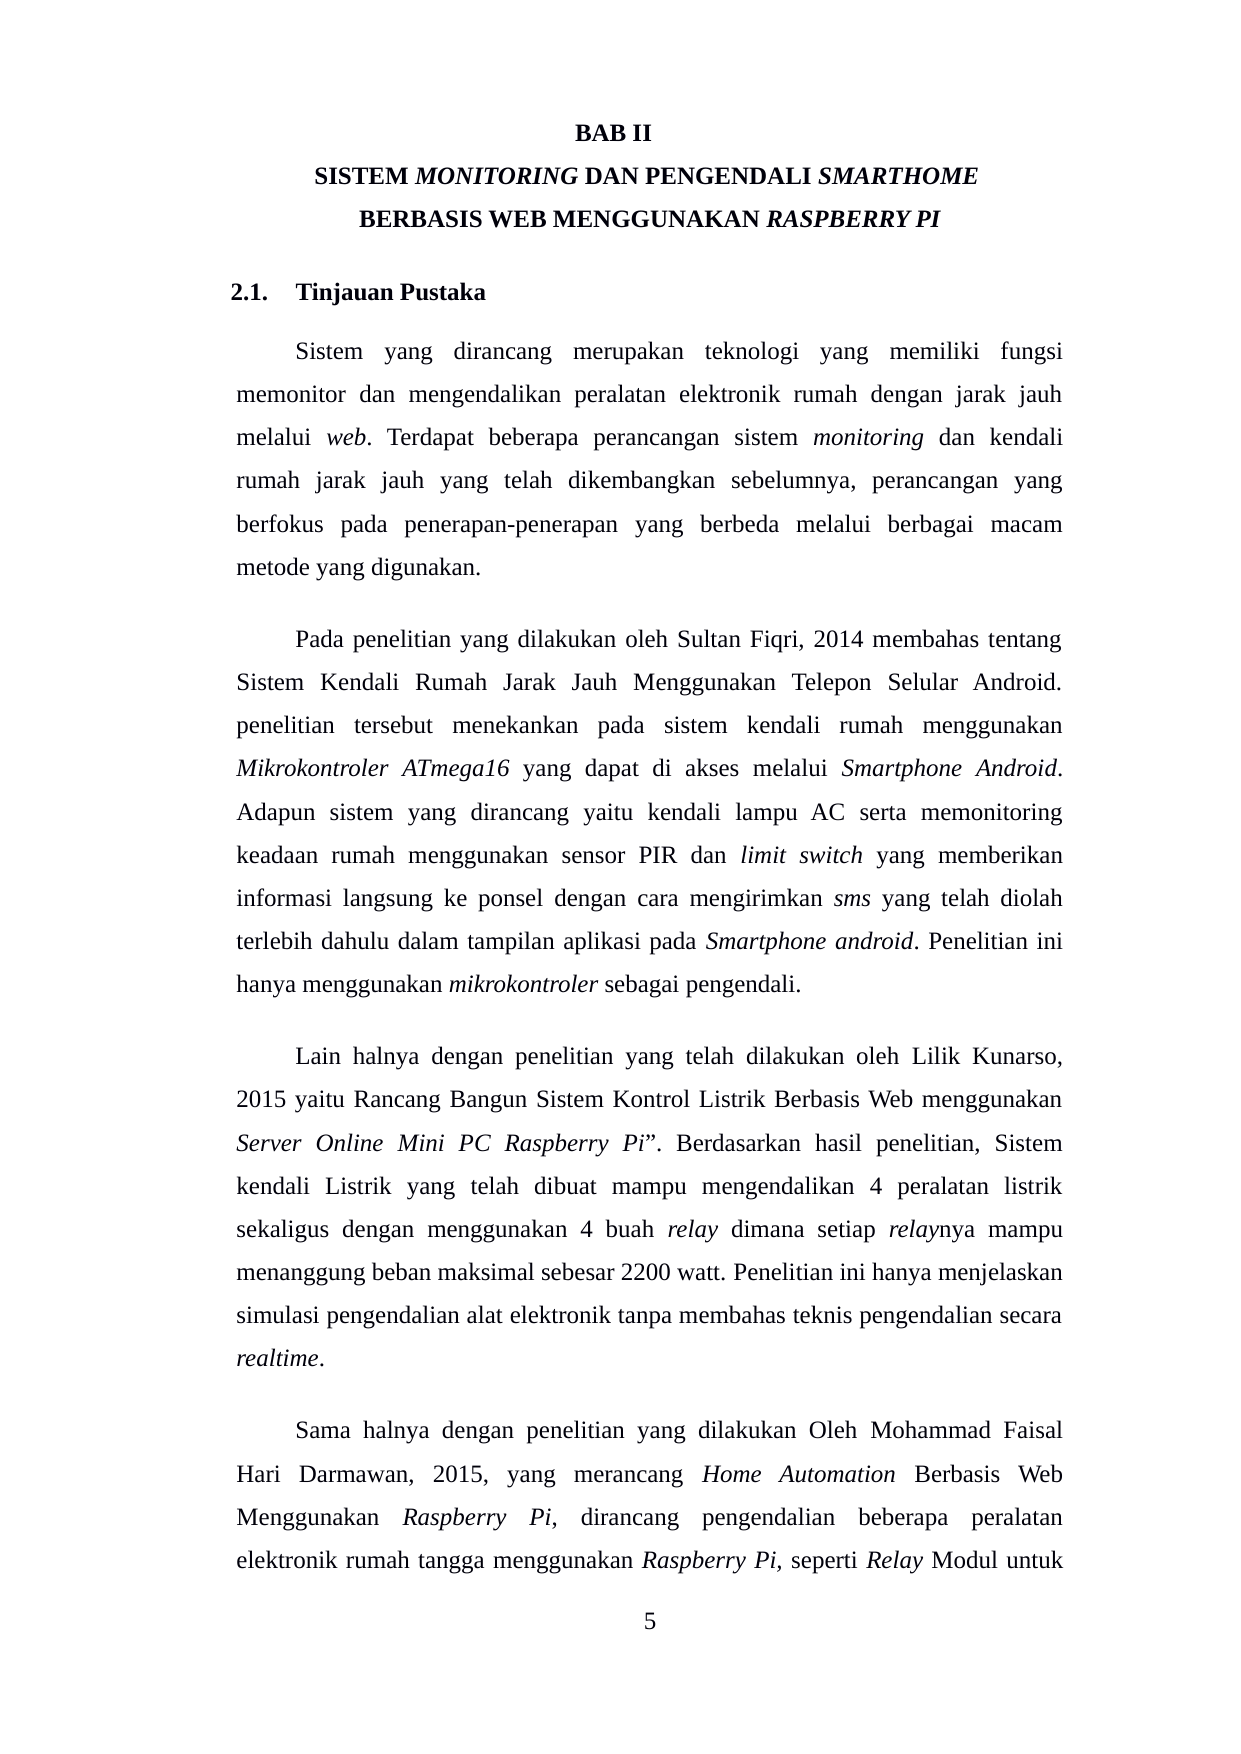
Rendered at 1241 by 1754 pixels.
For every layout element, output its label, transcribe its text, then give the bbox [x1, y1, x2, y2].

subtitle Tinjauan Pustaka [230, 277, 1063, 306]
text Sistem yang dirancang merupakan teknologi yang memiliki fungsi memonitor dan mengendalikan peralatan elektronik rumah dengan jarak jauh melalui web. Terdapat beberapa perancangan sistem monitoring dan kendali rumah jarak jauh yang telah dikembangkan sebelumnya, perancangan yang berfokus pada penerapan-penerapan yang berbeda melalui berbagai macam metode yang digunakan. [236, 336, 1063, 581]
text Sama halnya dengan penelitian yang dilakukan Oleh Mohammad Faisal Hari Darmawan, 2015, yang merancang Home Automation Berbasis Web Menggunakan Raspberry Pi, dirancang pengendalian beberapa peralatan elektronik rumah tangga menggunakan Raspberry Pi, seperti Relay Modul untuk [236, 1416, 1063, 1574]
text SISTEM MONITORING DAN PENGENDALI SMARTHOME [236, 161, 1063, 190]
text BAB II [236, 118, 1063, 147]
text BERBASIS WEB MENGGUNAKAN RASPBERRY PI [236, 204, 1063, 233]
text Pada penelitian yang dilakukan oleh Sultan Fiqri, 2014 membahas tentang Sistem Kendali Rumah Jarak Jauh Menggunakan Telepon Selular Android. penelitian tersebut menekankan pada sistem kendali rumah menggunakan Mikrokontroler ATmega16 yang dapat di akses melalui Smartphone Android. Adapun sistem yang dirancang yaitu kendali lampu AC serta memonitoring keadaan rumah menggunakan sensor PIR dan limit switch yang memberikan informasi langsung ke ponsel dengan cara mengirimkan sms yang telah diolah terlebih dahulu dalam tampilan aplikasi pada Smartphone android. Penelitian ini hanya menggunakan mikrokontroler sebagai pengendali. [236, 624, 1063, 998]
text Lain halnya dengan penelitian yang telah dilakukan oleh Lilik Kunarso, 2015 yaitu Rancang Bangun Sistem Kontrol Listrik Berbasis Web menggunakan Server Online Mini PC Raspberry Pi”. Berdasarkan hasil penelitian, Sistem kendali Listrik yang telah dibuat mampu mengendalikan 4 peralatan listrik sekaligus dengan menggunakan 4 buah relay dimana setiap relaynya mampu menanggung beban maksimal sebesar 2200 watt. Penelitian ini hanya menjelaskan simulasi pengendalian alat elektronik tanpa membahas teknis pengendalian secara realtime. [236, 1041, 1063, 1372]
